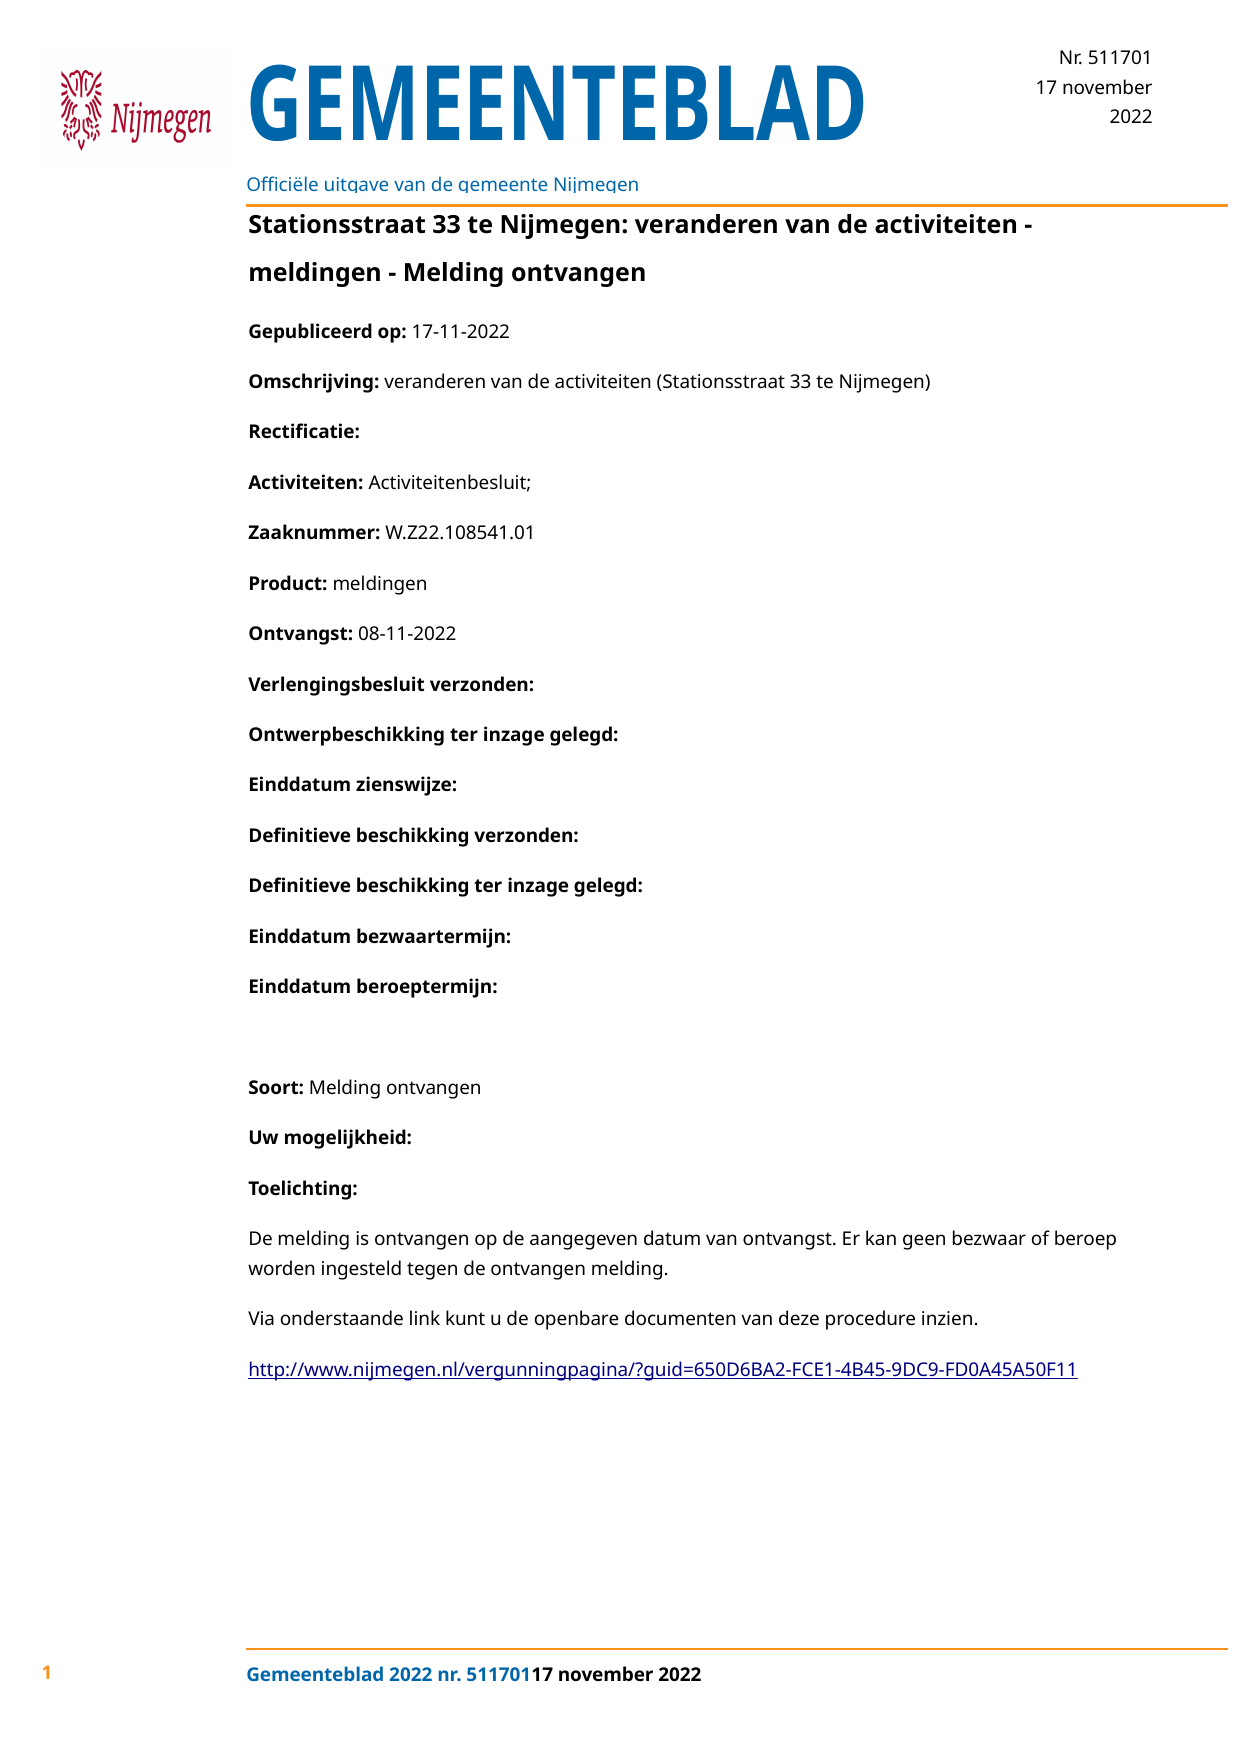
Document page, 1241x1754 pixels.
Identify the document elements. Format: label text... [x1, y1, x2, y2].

text Verlengingsbesluit verzonden: [248, 671, 1152, 697]
text Via onderstaande link kunt u de openbare documenten van deze procedure inzien. [248, 1305, 1152, 1331]
text Uw mogelijkheid: [248, 1124, 1152, 1150]
text Stationsstraat 33 te Nijmegen: veranderen van de activiteiten - meldingen - Melding ontvangen [248, 207, 1152, 288]
text Zaaknummer: W.Z22.108541.01 [248, 519, 1152, 545]
text Ontvangst: 08-11-2022 [248, 620, 1152, 646]
text Einddatum beroeptermijn: [248, 973, 1152, 999]
text Activiteiten: Activiteitenbesluit; [248, 469, 1152, 495]
text Soort: Melding ontvangen [248, 1074, 1152, 1100]
text Einddatum zienswijze: [248, 772, 1152, 797]
text Omschrijving: veranderen van de activiteiten (Stationsstraat 33 te Nijmegen) [248, 368, 1152, 394]
text Product: meldingen [248, 570, 1152, 596]
text Gepubliceerd op: 17-11-2022 [248, 318, 1152, 344]
text Definitieve beschikking verzonden: [248, 822, 1152, 848]
text Toelichting: [248, 1175, 1152, 1201]
picture [41, 47, 231, 172]
text Einddatum bezwaartermijn: [248, 923, 1152, 949]
text http://www.nijmegen.nl/vergunningpagina/?guid=650D6BA2-FCE1-4B45-9DC9-FD0A45A50F11 [248, 1356, 1152, 1382]
text De melding is ontvangen op de aangegeven datum van ontvangst. Er kan geen bezwaar of beroep worden ingesteld tegen de ontvangen melding. [248, 1225, 1152, 1281]
text Ontwerpbeschikking ter inzage gelegd: [248, 721, 1152, 747]
text Definitieve beschikking ter inzage gelegd: [248, 872, 1152, 898]
text Rectificatie: [248, 419, 1152, 444]
